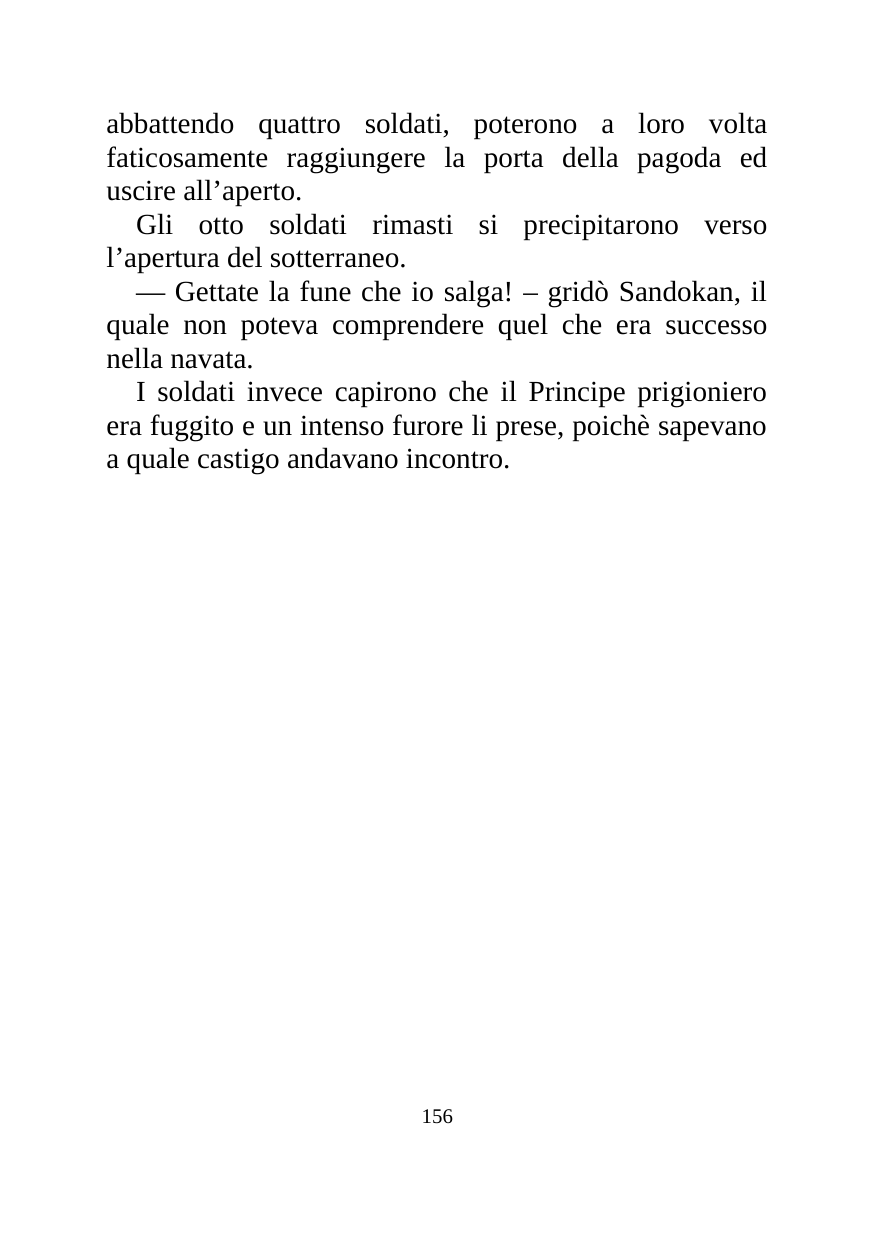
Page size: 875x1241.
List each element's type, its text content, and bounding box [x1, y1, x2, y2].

text Gli otto soldati rimasti si precipitarono verso l’apertura del sotterraneo. [106, 207, 768, 274]
text — Gettate la fune che io salga! – gridò Sandokan, il quale non poteva comprendere quel che era successo nella navata. [106, 274, 768, 374]
text abbattendo quattro soldati, poterono a loro volta faticosamente raggiungere la porta della pagoda ed uscire all’aperto. [106, 106, 768, 207]
text I soldati invece capirono che il Principe prigioniero era fuggito e un intenso furore li prese, poichè sapevano a quale castigo andavano incontro. [106, 374, 768, 475]
